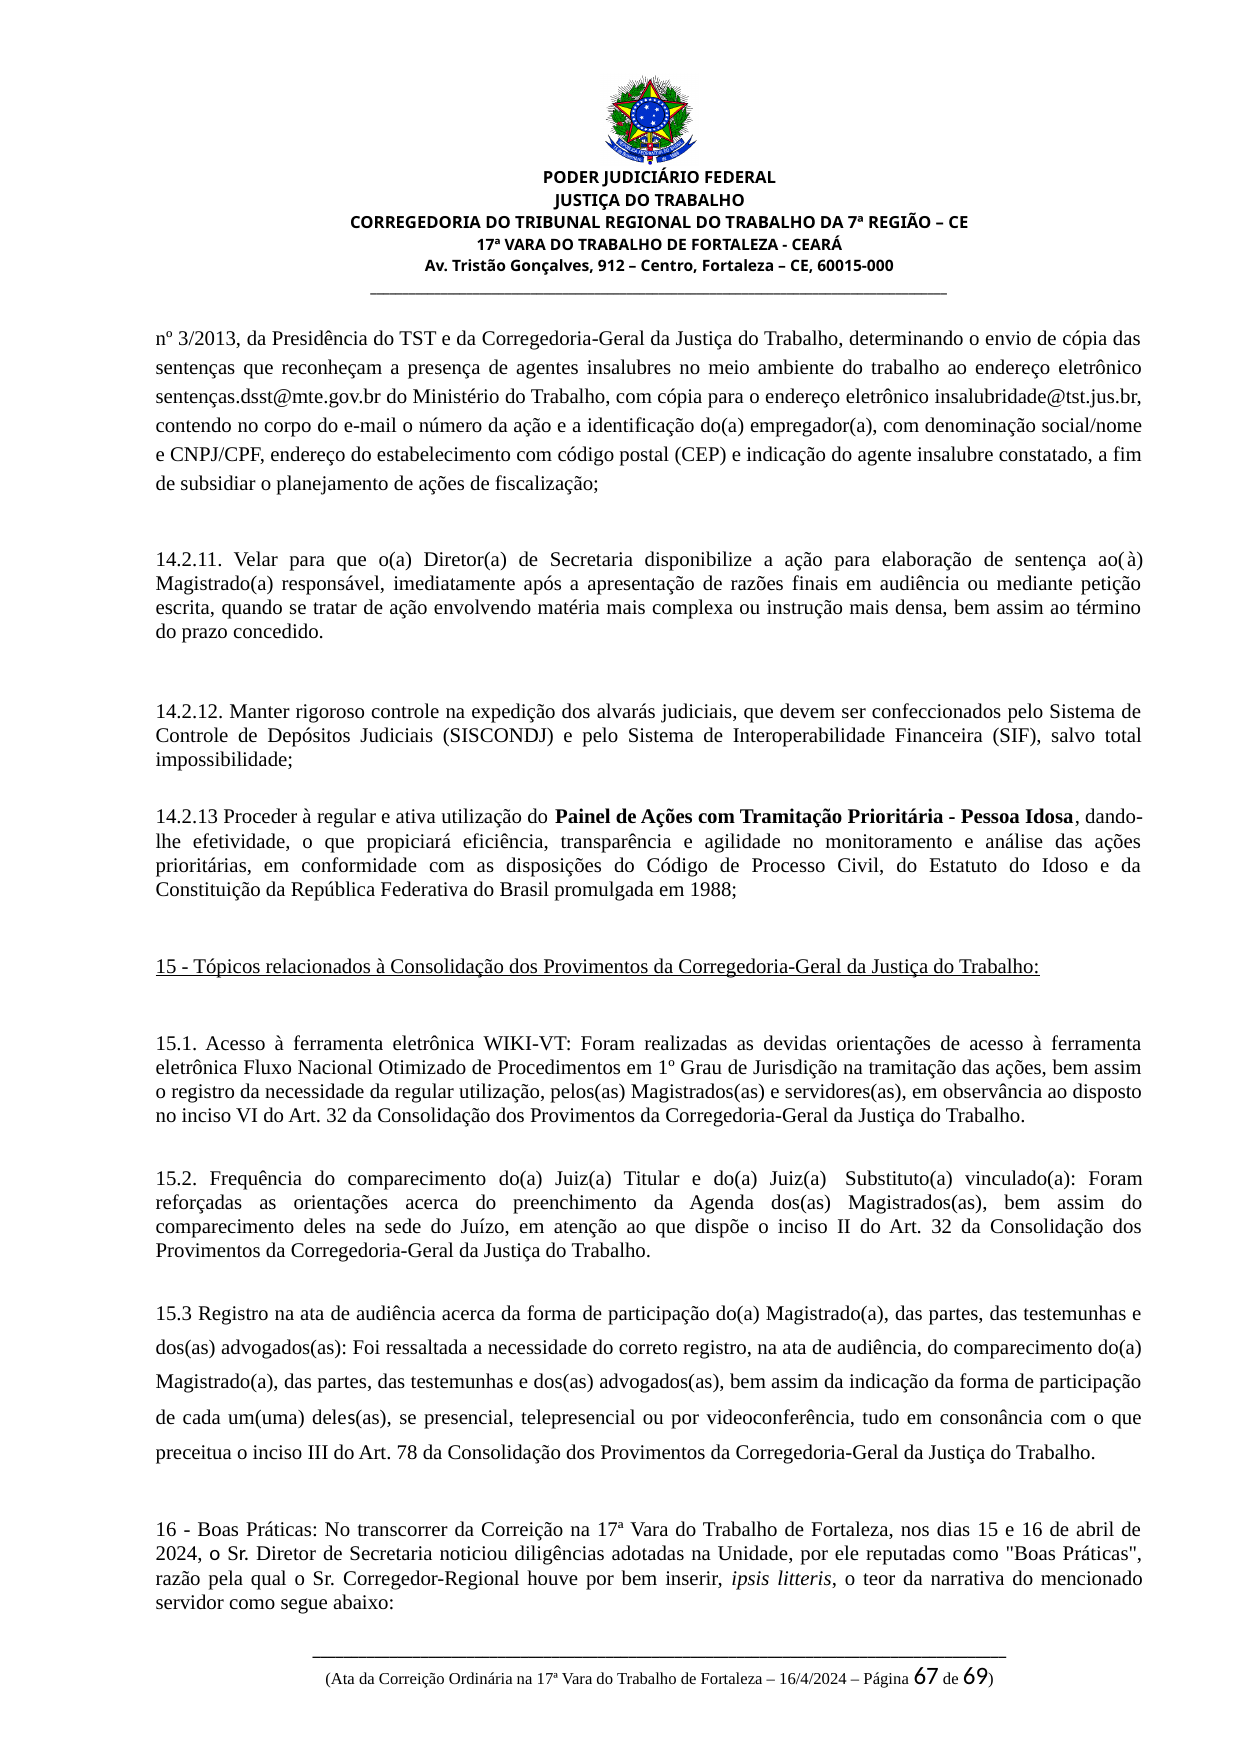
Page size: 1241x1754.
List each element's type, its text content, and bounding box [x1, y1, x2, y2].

subtitle 14.2.11. Velar para que o(a) Diretor(a) de Secretaria disponibilize a ação para elaboração de sentença ao(à) Magistrado(a) responsável, imediatamente após a apresentação de razões finais em audiência ou mediante petição escrita, quando se tratar de ação envolvendo matéria mais complexa ou instrução mais densa, bem assim ao término do prazo concedido. [155, 547, 1143, 643]
subtitle 15 - Tópicos relacionados à Consolidação dos Provimentos da Corregedoria-Geral da Justiça do Trabalho: [155, 954, 1143, 978]
subtitle 15.3 Registro na ata de audiência acerca da forma de participação do(a) Magistrado(a), das partes, das testemunhas e dos(as) advogados(as): Foi ressaltada a necessidade do correto registro, na ata de audiência, do comparecimento do(a) Magistrado(a), das partes, das testemunhas e dos(as) advogados(as), bem assim da indicação da forma de participação de cada um(uma) deles(as), se presencial, telepresencial ou por videoconferência, tudo em consonância com o que preceitua o inciso III do Art. 78 da Consolidação dos Provimentos da Corregedoria-Geral da Justiça do Trabalho. [155, 1301, 1143, 1464]
subtitle 15.1. Acesso à ferramenta eletrônica WIKI-VT: Foram realizadas as devidas orientações de acesso à ferramenta eletrônica Fluxo Nacional Otimizado de Procedimentos em 1º Grau de Jurisdição na tramitação das ações, bem assim o registro da necessidade da regular utilização, pelos(as) Magistrados(as) e servidores(as), em observância ao disposto no inciso VI do Art. 32 da Consolidação dos Provimentos da Corregedoria-Geral da Justiça do Trabalho. [155, 1031, 1143, 1127]
subtitle nº 3/2013, da Presidência do TST e da Corregedoria-Geral da Justiça do Trabalho, determinando o envio de cópia das sentenças que reconheçam a presença de agentes insalubres no meio ambiente do trabalho ao endereço eletrônico sentenças.dsst@mte.gov.br do Ministério do Trabalho, com cópia para o endereço eletrônico insalubridade@tst.jus.br, contendo no corpo do e-mail o número da ação e a identificação do(a) empregador(a), com denominação social/nome e CNPJ/CPF, endereço do estabelecimento com código postal (CEP) e indicação do agente insalubre constatado, a fim de subsidiar o planejamento de ações de fiscalização; [155, 326, 1143, 494]
subtitle 14.2.12. Manter rigoroso controle na expedição dos alvarás judiciais, que devem ser confeccionados pelo Sistema de Controle de Depósitos Judiciais (SISCONDJ) e pelo Sistema de Interoperabilidade Financeira (SIF), salvo total impossibilidade; [155, 699, 1143, 771]
subtitle 14.2.13 Proceder à regular e ativa utilização do Painel de Ações com Tramitação Prioritária - Pessoa Idosa, dando-lhe efetividade, o que propiciará eficiência, transparência e agilidade no monitoramento e análise das ações prioritárias, em conformidade com as disposições do Código de Processo Civil, do Estatuto do Idoso e da Constituição da República Federativa do Brasil promulgada em 1988; [155, 771, 1143, 901]
subtitle 16 - Boas Práticas: No transcorrer da Correição na 17ª Vara do Trabalho de Fortaleza, nos dias 15 e 16 de abril de 2024, o Sr. Diretor de Secretaria noticiou diligências adotadas na Unidade, por ele reputadas como "Boas Práticas", razão pela qual o Sr. Corregedor-Regional houve por bem inserir, ipsis litteris, o teor da narrativa do mencionado servidor como segue abaixo: [155, 1516, 1143, 1614]
subtitle 15.2. Frequência do comparecimento do(a) Juiz(a) Titular e do(a) Juiz(a) Substituto(a) vinculado(a): Foram reforçadas as orientações acerca do preenchimento da Agenda dos(as) Magistrados(as), bem assim do comparecimento deles na sede do Juízo, em atenção ao que dispõe o inciso II do Art. 32 da Consolidação dos Provimentos da Corregedoria-Geral da Justiça do Trabalho. [155, 1166, 1143, 1262]
picture [600, 73, 699, 166]
